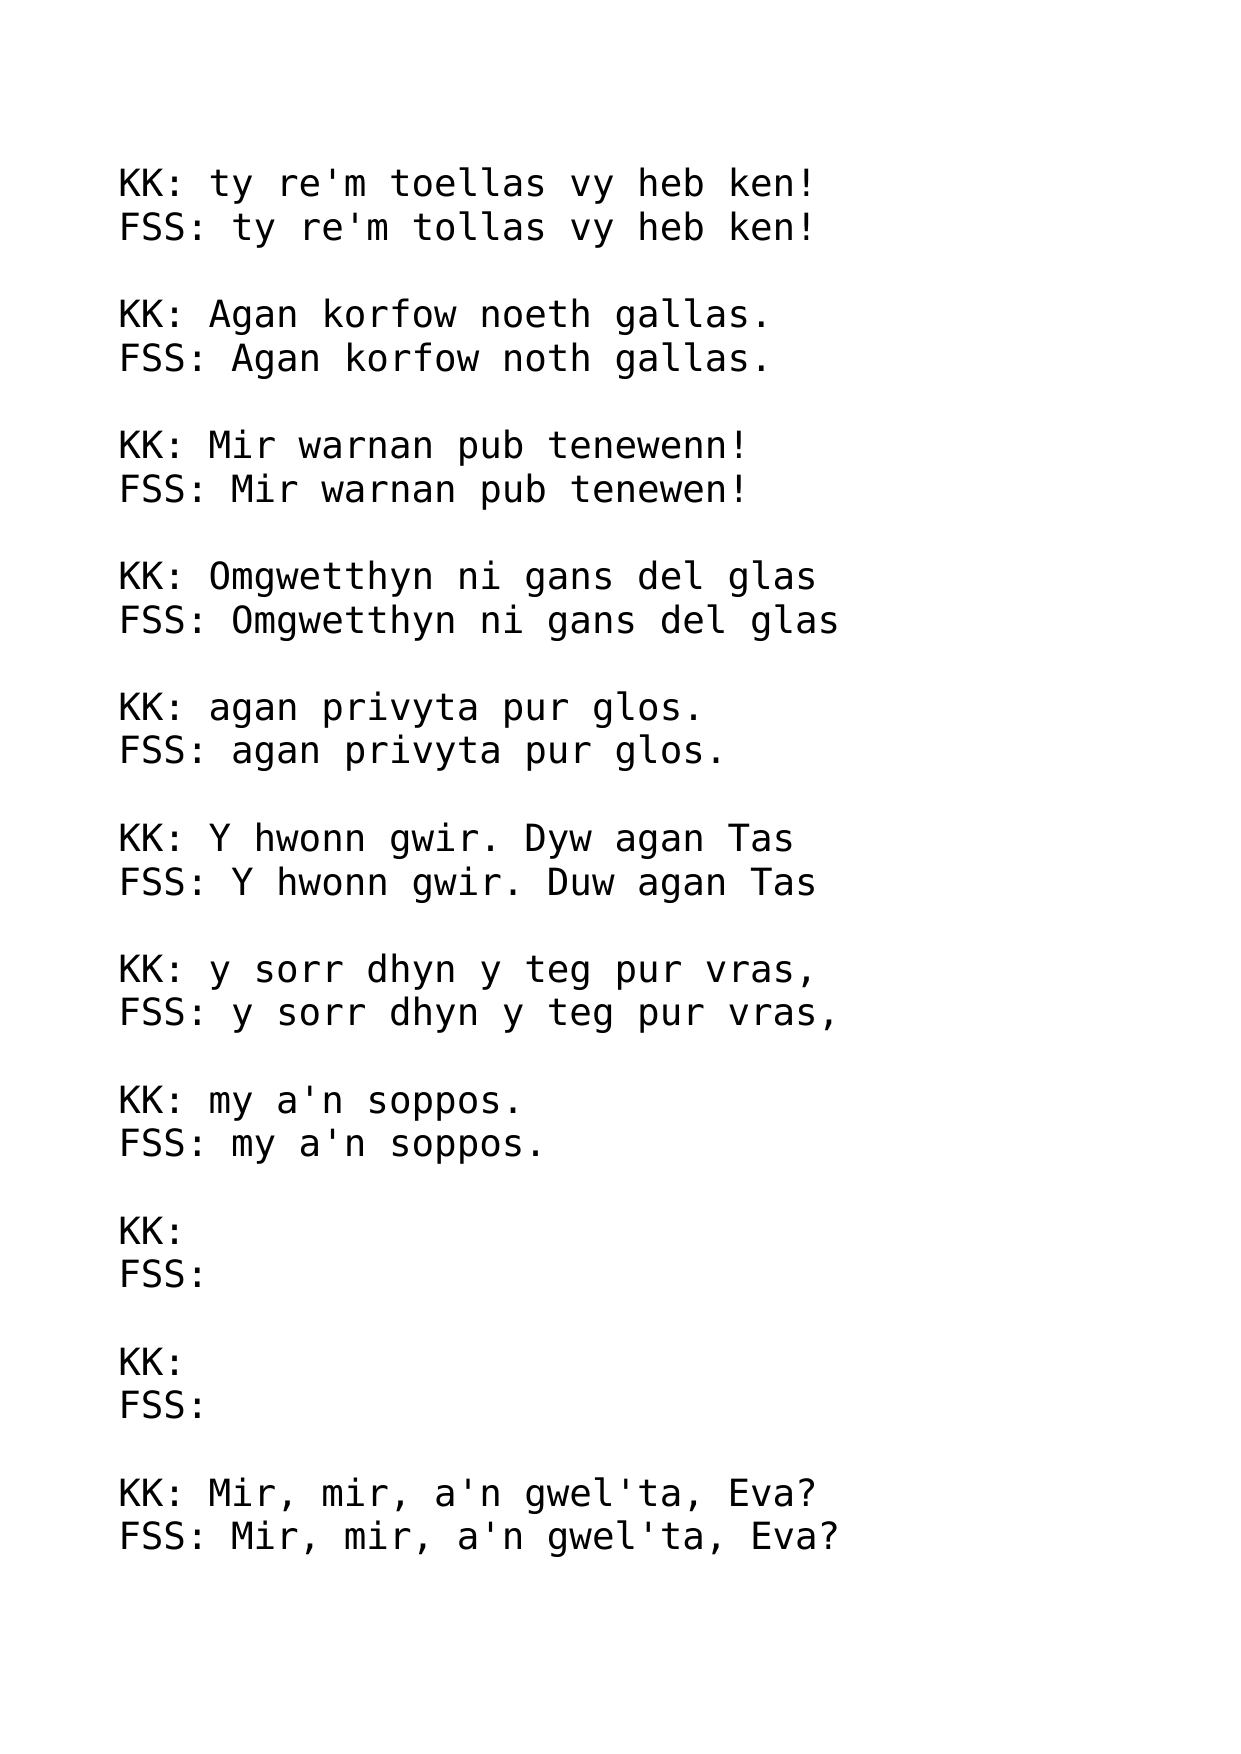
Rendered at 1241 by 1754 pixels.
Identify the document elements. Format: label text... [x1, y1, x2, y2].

text FSS: Omgwetthyn ni gans del glas [118, 598, 1122, 642]
text KK: ty re'm toellas vy heb ken! [118, 162, 1122, 205]
text FSS: [118, 1253, 1122, 1297]
text KK: Agan korfow noeth gallas. [118, 293, 1122, 336]
text FSS: agan privyta pur glos. [118, 729, 1122, 773]
text FSS: Mir warnan pub tenewen! [118, 467, 1122, 511]
text KK: [118, 1209, 1122, 1253]
text KK: y sorr dhyn y teg pur vras, [118, 947, 1122, 991]
text FSS: ty re'm tollas vy heb ken! [118, 205, 1122, 249]
text KK: Mir, mir, a'n gwel'ta, Eva? [118, 1471, 1122, 1515]
text KK: Mir warnan pub tenewenn! [118, 424, 1122, 467]
text KK: Y hwonn gwir. Dyw agan Tas [118, 816, 1122, 860]
text FSS: my a'n soppos. [118, 1122, 1122, 1166]
text KK: agan privyta pur glos. [118, 686, 1122, 729]
text KK: my a'n soppos. [118, 1078, 1122, 1122]
text FSS: Agan korfow noth gallas. [118, 336, 1122, 380]
text FSS: [118, 1384, 1122, 1427]
text FSS: Y hwonn gwir. Duw agan Tas [118, 860, 1122, 904]
text KK: Omgwetthyn ni gans del glas [118, 554, 1122, 598]
text FSS: Mir, mir, a'n gwel'ta, Eva? [118, 1515, 1122, 1558]
text KK: [118, 1340, 1122, 1384]
text FSS: y sorr dhyn y teg pur vras, [118, 991, 1122, 1035]
